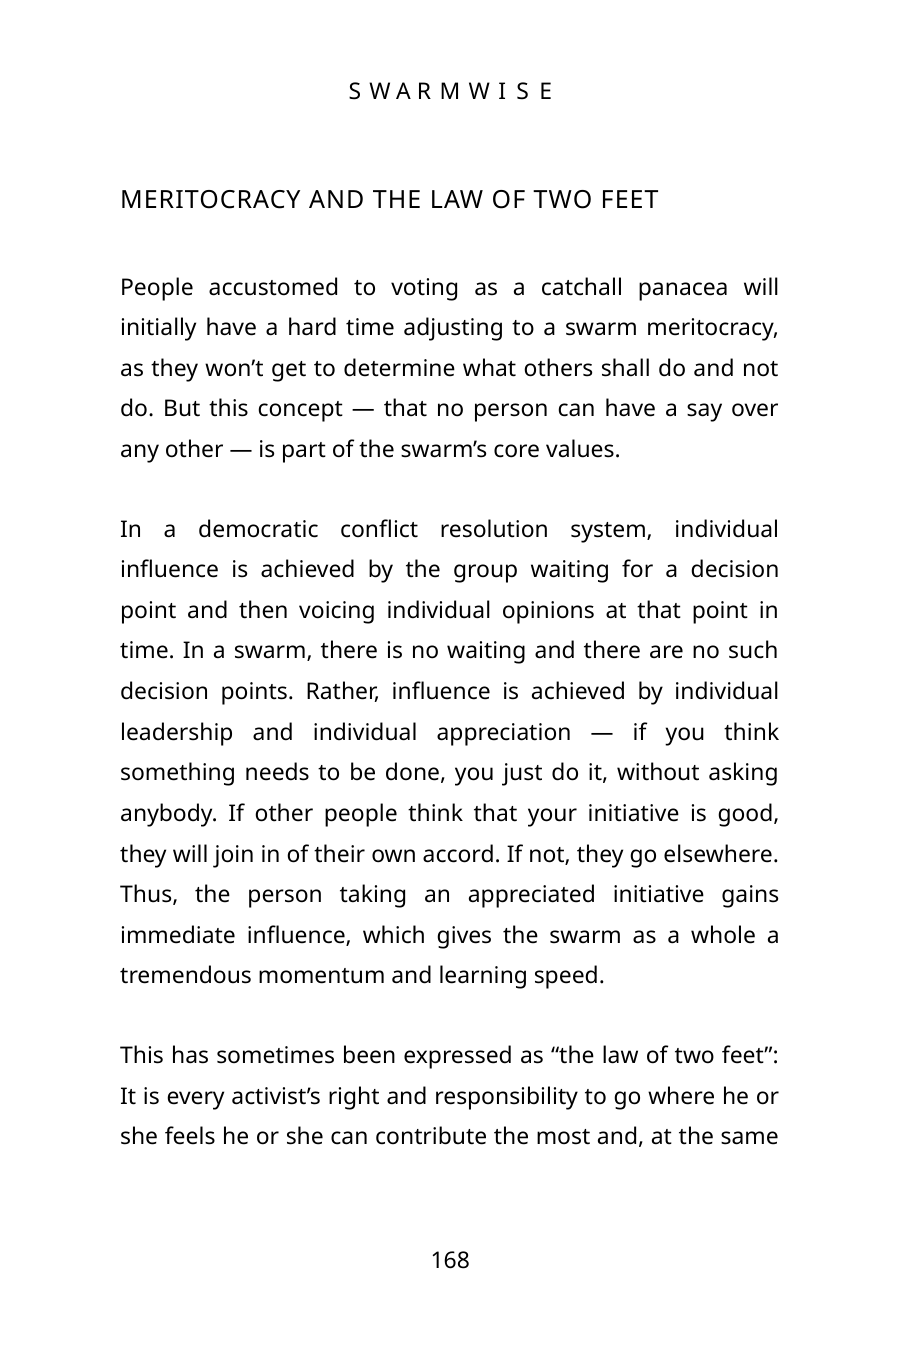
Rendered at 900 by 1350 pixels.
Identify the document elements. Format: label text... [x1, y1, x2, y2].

subtitle Meritocracy and the law of two feet [120, 181, 780, 215]
text People accustomed to voting as a catchall panacea will initially have a hard time adjusting to a swarm meritocracy, as they won’t get to determine what others shall do and not do. But this concept — that no person can have a say over any other — is part of the swarm’s core values. [120, 271, 780, 464]
text In a democratic conflict resolution system, individual influence is achieved by the group waiting for a decision point and then voicing individual opinions at that point in time. In a swarm, there is no waiting and there are no such decision points. Rather, influence is achieved by individual leadership and individual appreciation — if you think something needs to be done, you just do it, without asking anybody. If other people think that your initiative is good, they will join in of their own accord. If not, they go elsewhere. Thus, the person taking an appreciated initiative gains immediate influence, which gives the swarm as a whole a tremendous momentum and learning speed. [120, 513, 780, 991]
text This has sometimes been expressed as “the law of two feet”: It is every activist’s right and responsibility to go where he or she feels he or she can contribute the most and, at the same [120, 1039, 780, 1152]
